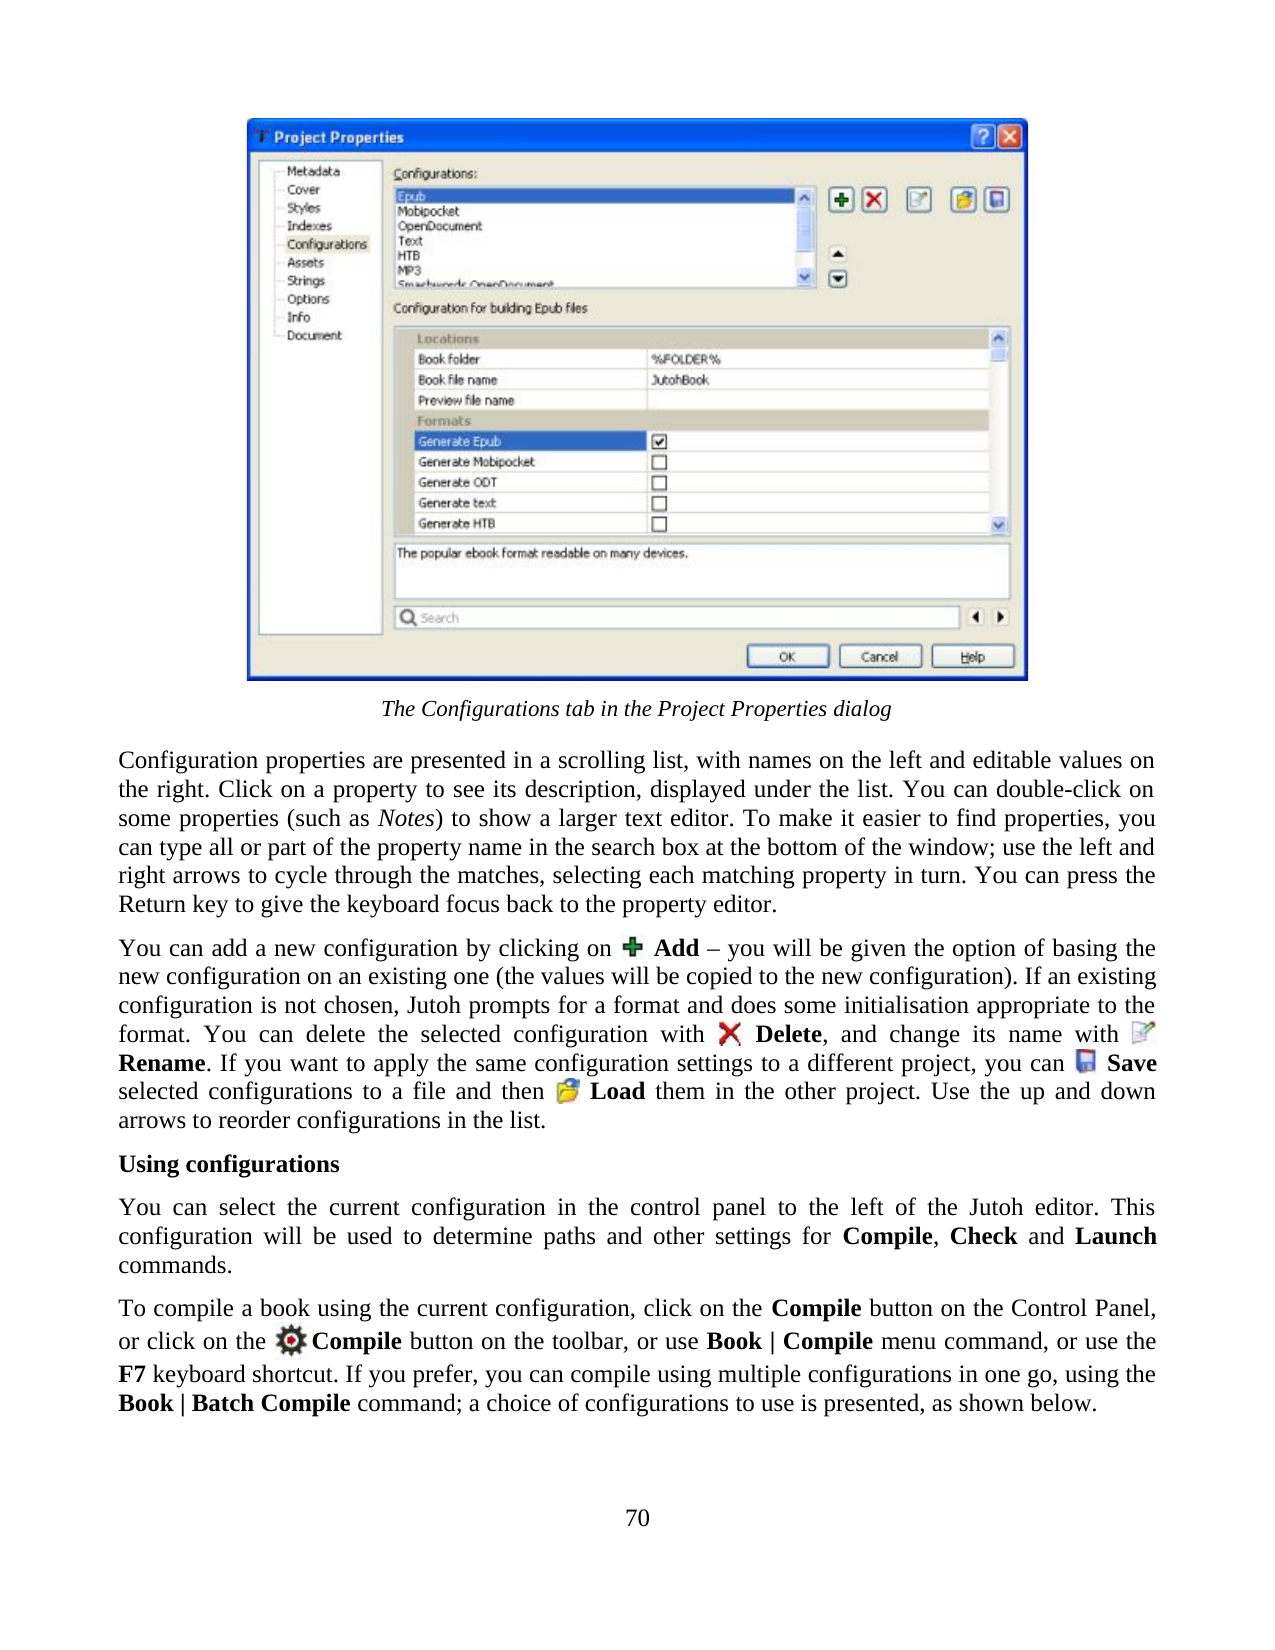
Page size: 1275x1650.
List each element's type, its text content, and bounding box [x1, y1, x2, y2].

subtitle Using configurations [118, 1149, 1157, 1177]
text Configuration properties are presented in a scrolling list, with names on the left and editable values on the right. Click on a property to see its description, displayed under the list. You can double-click on some properties (such as Notes) to show a larger text editor. To make it easier to find properties, you can type all or part of the property name in the search box at the bottom of the window; use the left and right arrows to cycle through the matches, selecting each matching property in turn. You can press the Return key to give the keyboard focus back to the property editor. [118, 745, 1157, 918]
text To compile a book using the current configuration, click on the Compile button on the Control Panel, or click on the Compile button on the toolbar, or use Book | Compile menu command, or use the F7 keyboard shortcut. If you prefer, you can compile using multiple configurations in one go, using the Book | Batch Compile command; a choice of configurations to use is presented, as shown below. [118, 1293, 1157, 1417]
picture [1131, 1020, 1157, 1046]
text You can select the current configuration in the control panel to the left of the Jutoh editor. This configuration will be used to determine paths and other settings for Compile, Check and Launch commands. [118, 1192, 1157, 1278]
picture [273, 1322, 312, 1360]
picture [246, 118, 1029, 681]
picture [1073, 1049, 1099, 1075]
text The Configurations tab in the Project Properties dialog [118, 695, 1157, 722]
picture [718, 1021, 743, 1046]
text You can add a new configuration by clicking on Add – you will be given the option of basing the new configuration on an existing one (the values will be copied to the new configuration). If an existing configuration is not chosen, Jutoh prompts for a format and does some initialisation appropriate to the format. You can delete the selected configuration with Delete, and change its name with Rename. If you want to apply the same configuration settings to a different project, you can Save selected configurations to a file and then Load them in the other project. Use the up and down arrows to reorder configurations in the list. [118, 933, 1157, 1134]
picture [554, 1078, 580, 1104]
picture [620, 934, 646, 960]
